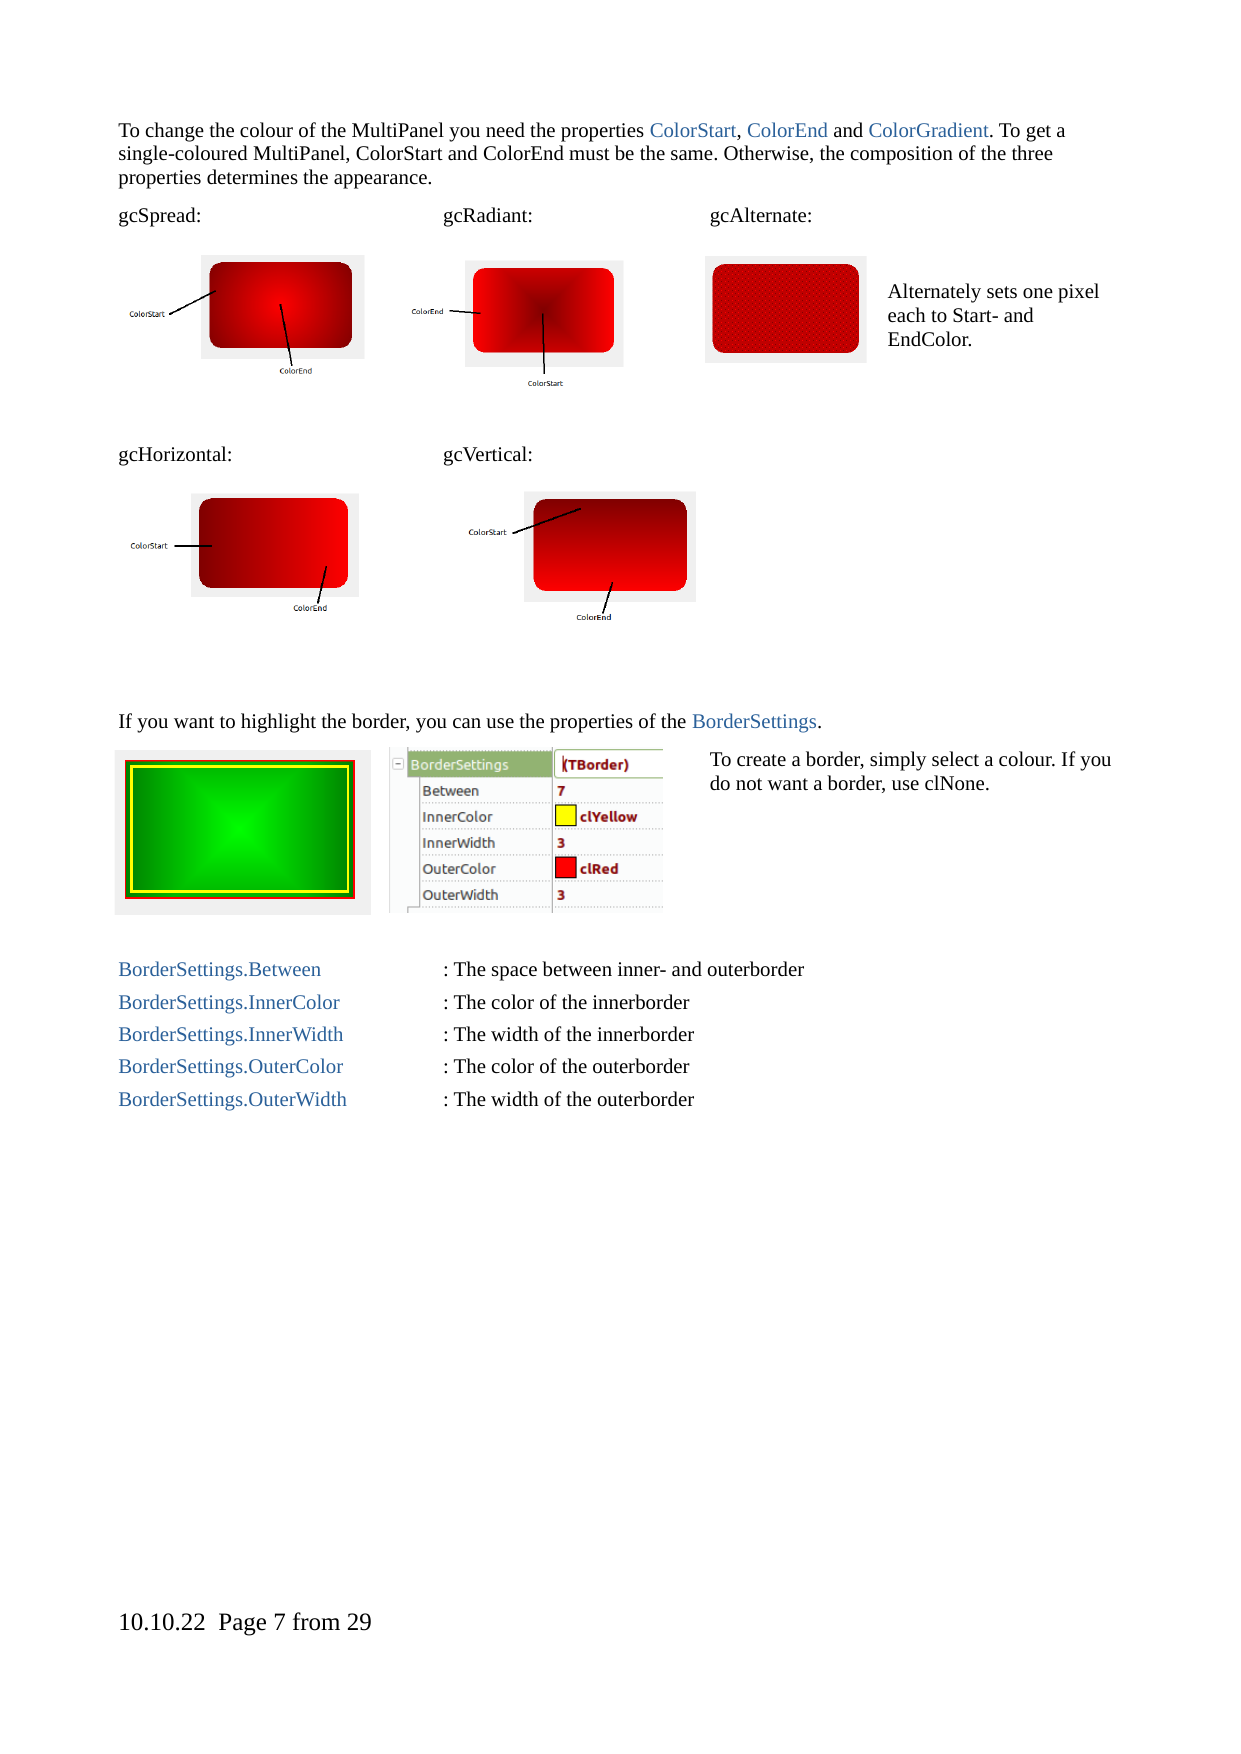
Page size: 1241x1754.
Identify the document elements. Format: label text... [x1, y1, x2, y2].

picture [121, 239, 374, 391]
text [633, 280, 705, 351]
text Alternately sets one pixel each to Start- and EndColor. [867, 280, 1122, 351]
picture [405, 253, 633, 397]
text BorderSettings.Between : The space between inner- and outerborder [118, 963, 1122, 980]
text BorderSettings.OuterColor : The color of the outerborder [118, 1059, 1122, 1077]
picture [459, 480, 711, 636]
text To change the colour of the MultiPanel you need the properties ColorStart, ColorEnd and ColorGradient. To get a single-coloured MultiPanel, ColorStart and ColorEnd must be the same. Otherwise, the composition of the three properties determines the appearance. [118, 118, 1122, 189]
picture [114, 750, 371, 915]
picture [705, 256, 867, 363]
text gcHorizontal: gcVertical: [118, 442, 1122, 466]
text [374, 280, 405, 351]
text BorderSettings.OuterWidth : The width of the outerborder [118, 1092, 1122, 1109]
text BorderSettings.InnerColor : The color of the innerborder [118, 995, 1122, 1013]
text BorderSettings.InnerWidth : The width of the innerborder [118, 1027, 1122, 1045]
text If you want to highlight the border, you can use the properties of the BorderSettings. [118, 710, 1122, 733]
text To create a border, simply select a colour. If you do not want a border, use clNone. [663, 748, 1122, 795]
text [118, 748, 389, 795]
picture [120, 483, 365, 623]
picture [389, 747, 663, 913]
text gcSpread: gcRadiant: gcAlternate: [118, 204, 1122, 227]
